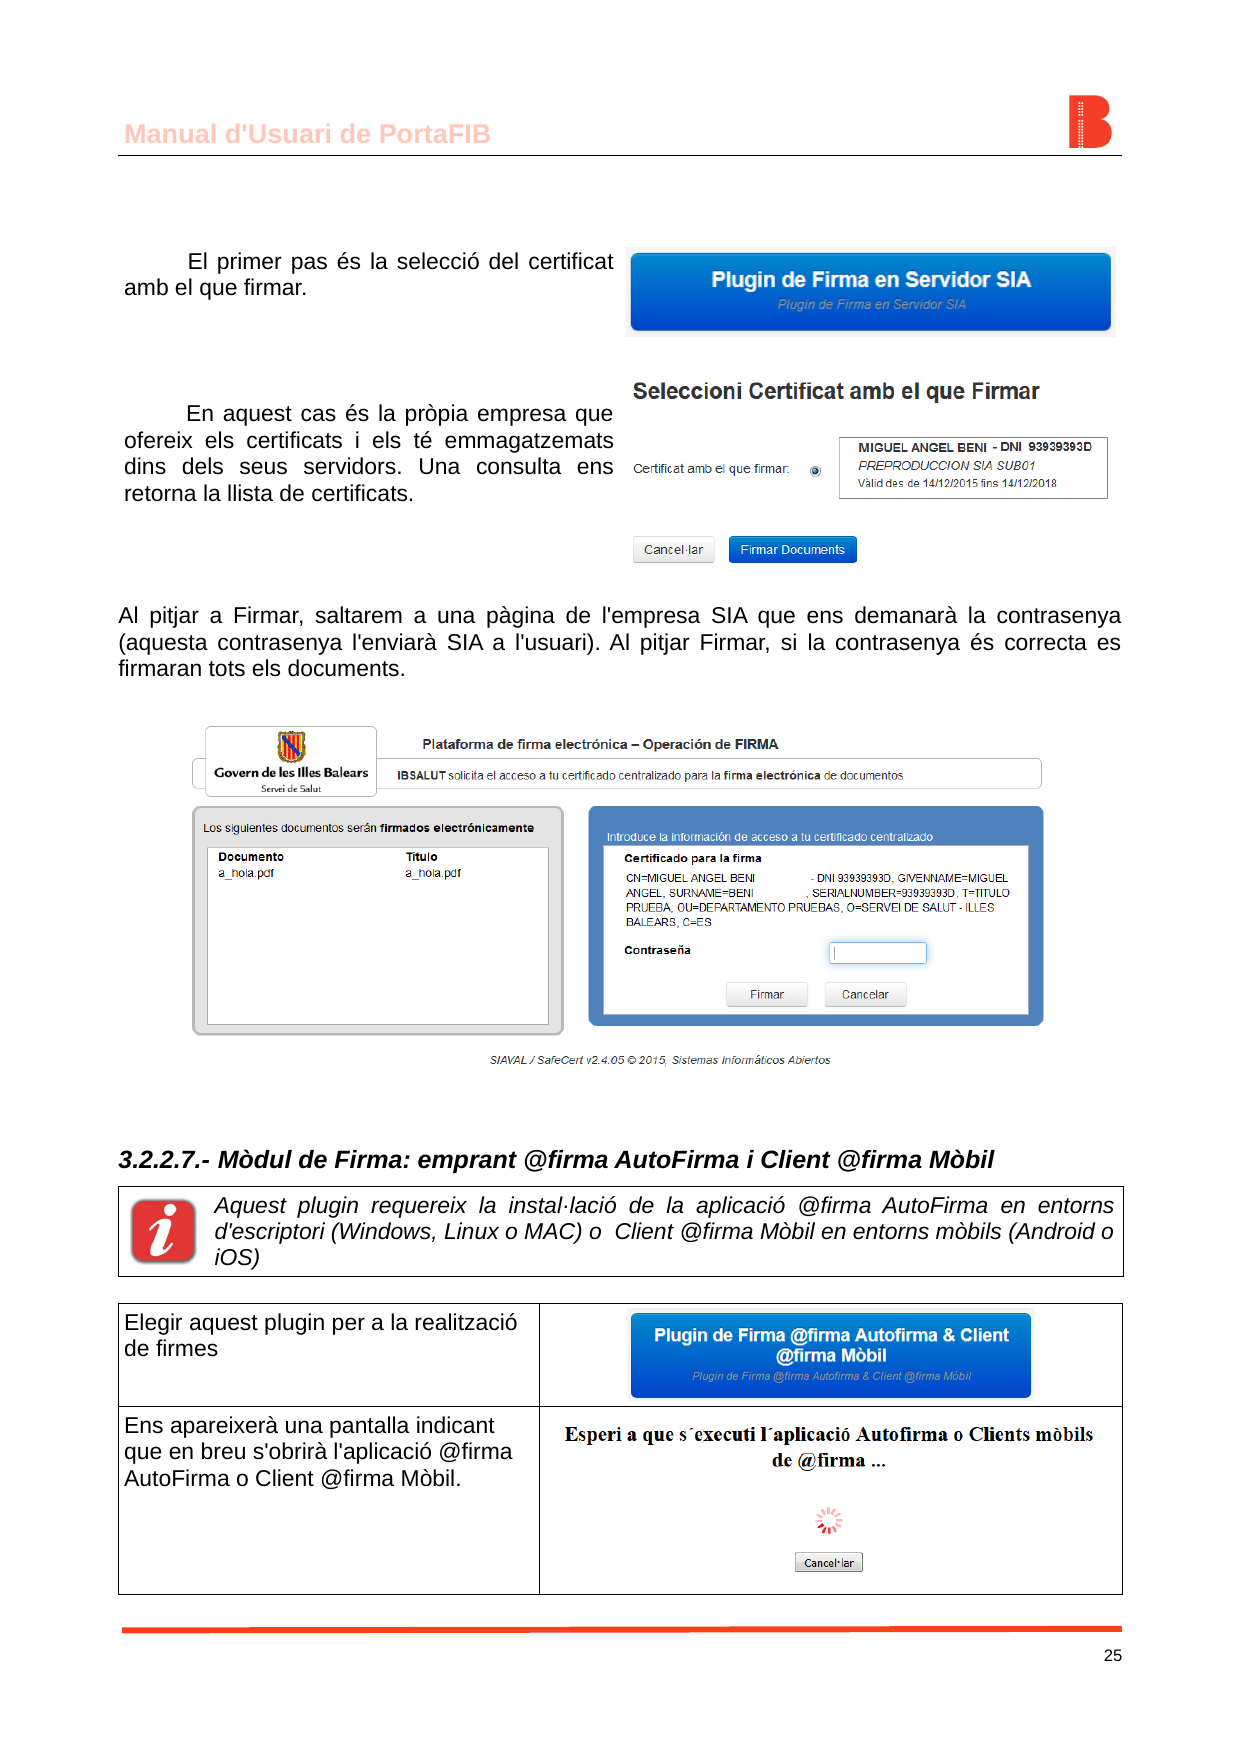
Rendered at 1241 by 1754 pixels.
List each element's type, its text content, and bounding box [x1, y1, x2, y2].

picture [625, 374, 1117, 571]
table_cell Ens apareixerà una pantalla indicant que en breu s'obrirà l'aplicació @firma AutoFirma o Client @firma Mòbil. [119, 1407, 539, 1594]
table_header [620, 242, 1122, 368]
picture [129, 1197, 198, 1265]
table_header [119, 1187, 209, 1276]
text Al pitjar a Firmar, saltarem a una pàgina de l'empresa SIA que ens demanarà la contrasenya (aquesta contrasenya l'enviarà SIA a l'usuari). Al pitjar Firmar, si la contrasenya és correcta es firmaran tots els documents. [118, 602, 1122, 682]
picture [555, 1412, 1107, 1589]
subtitle Mòdul de Firma: emprant @firma AutoFirma i Client @firma Mòbil [118, 1144, 1122, 1173]
table_cell En aquest cas és la pròpia empresa que ofereix els certificats i els té emmagatzemats dins dels seus servidors. Una consulta ens retorna la llista de certificats. [118, 368, 620, 602]
picture [187, 720, 1053, 1081]
table_header [540, 1304, 1122, 1406]
table_header Elegir aquest plugin per a la realització de firmes [119, 1304, 539, 1406]
table_header Aquest plugin requereix la instal·lació de la aplicació @firma AutoFirma en entorns d'escriptori (Windows, Linux o MAC) o Client @firma Mòbil en entorns mòbils (Android o iOS) [209, 1187, 1123, 1276]
picture [625, 247, 1117, 337]
picture [1063, 94, 1117, 150]
table_cell [620, 368, 1122, 602]
picture [627, 1308, 1035, 1401]
table_header El primer pas és la selecció del certificat amb el que firmar. [118, 242, 620, 368]
table_cell [540, 1407, 1122, 1594]
